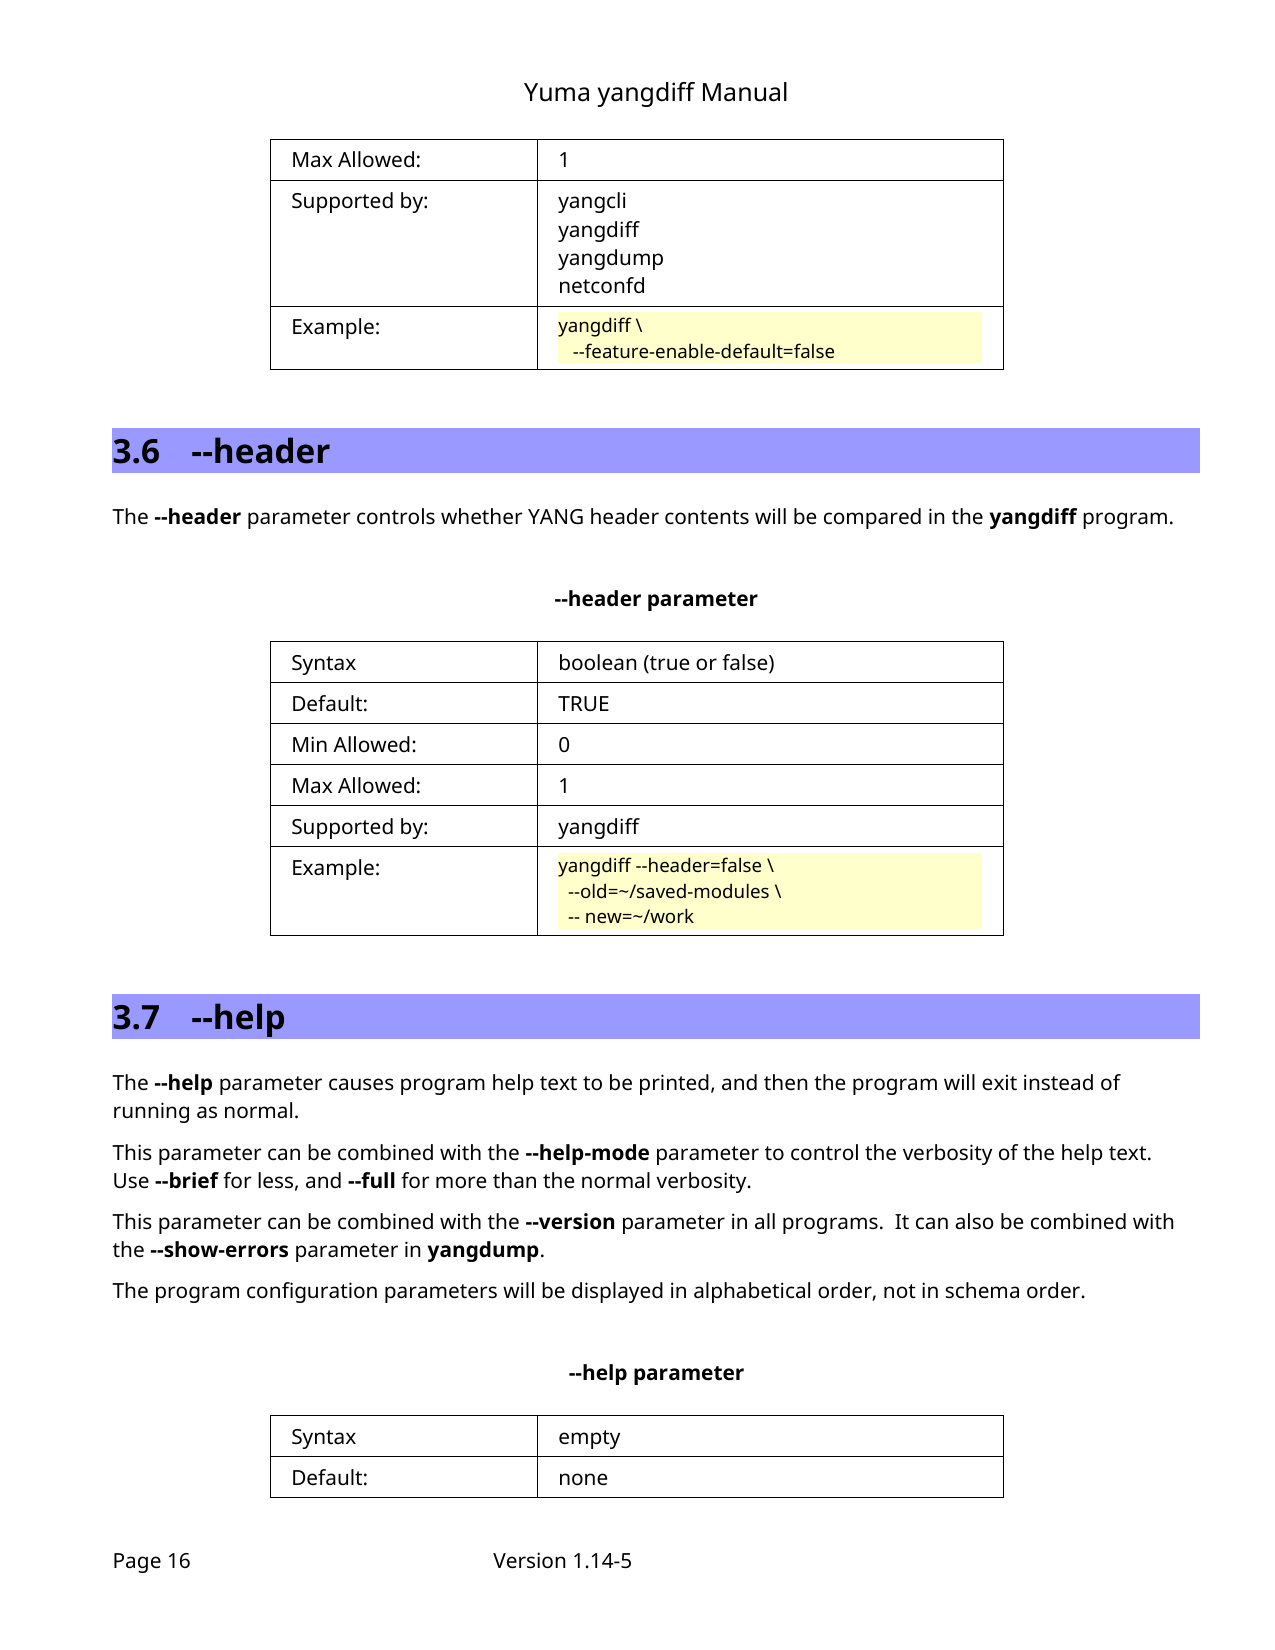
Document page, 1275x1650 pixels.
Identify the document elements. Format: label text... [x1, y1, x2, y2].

table_cell 1 [538, 765, 1003, 805]
subtitle --help [112, 994, 1200, 1039]
table_cell Max Allowed: [271, 765, 537, 805]
table_header Syntax [271, 1416, 537, 1456]
table_cell Example: [271, 307, 537, 369]
table_cell Example: [271, 847, 537, 935]
table_header Syntax [271, 642, 537, 682]
table_cell Default: [271, 683, 537, 723]
table_cell 0 [538, 724, 1003, 764]
text This parameter can be combined with the --help-mode parameter to control the verbosity of the help text. Use --brief for less, and --full for more than the normal verbosity. [112, 1138, 1200, 1194]
text The program configuration parameters will be displayed in alphabetical order, not in schema order. [112, 1276, 1200, 1305]
table_cell yangdiff \ --feature-enable-default=false [538, 307, 1003, 369]
table_cell Supported by: [271, 181, 537, 306]
text The --header parameter controls whether YANG header contents will be compared in the yangdiff program. [112, 502, 1200, 531]
table_cell none [538, 1457, 1003, 1497]
subtitle --header [112, 428, 1200, 473]
table_cell yangdiff --header=false \ --old=~/saved-modules \ -- new=~/work [538, 847, 1003, 935]
table_cell yangdiff [538, 806, 1003, 846]
table_cell Supported by: [271, 806, 537, 846]
table_cell Min Allowed: [271, 724, 537, 764]
table_header empty [538, 1416, 1003, 1456]
table_cell TRUE [538, 683, 1003, 723]
table_cell 1 [538, 140, 1003, 179]
table_cell Max Allowed: [271, 140, 537, 179]
table_cell yangcli yangdiff yangdump netconfd [538, 181, 1003, 306]
table_header boolean (true or false) [538, 642, 1003, 682]
subtitle --help parameter [127, 1358, 1185, 1387]
text The --help parameter causes program help text to be printed, and then the program will exit instead of running as normal. [112, 1068, 1200, 1125]
table_cell Default: [271, 1457, 537, 1497]
subtitle --header parameter [127, 584, 1185, 613]
text This parameter can be combined with the --version parameter in all programs. It can also be combined with the --show-errors parameter in yangdump. [112, 1207, 1200, 1264]
